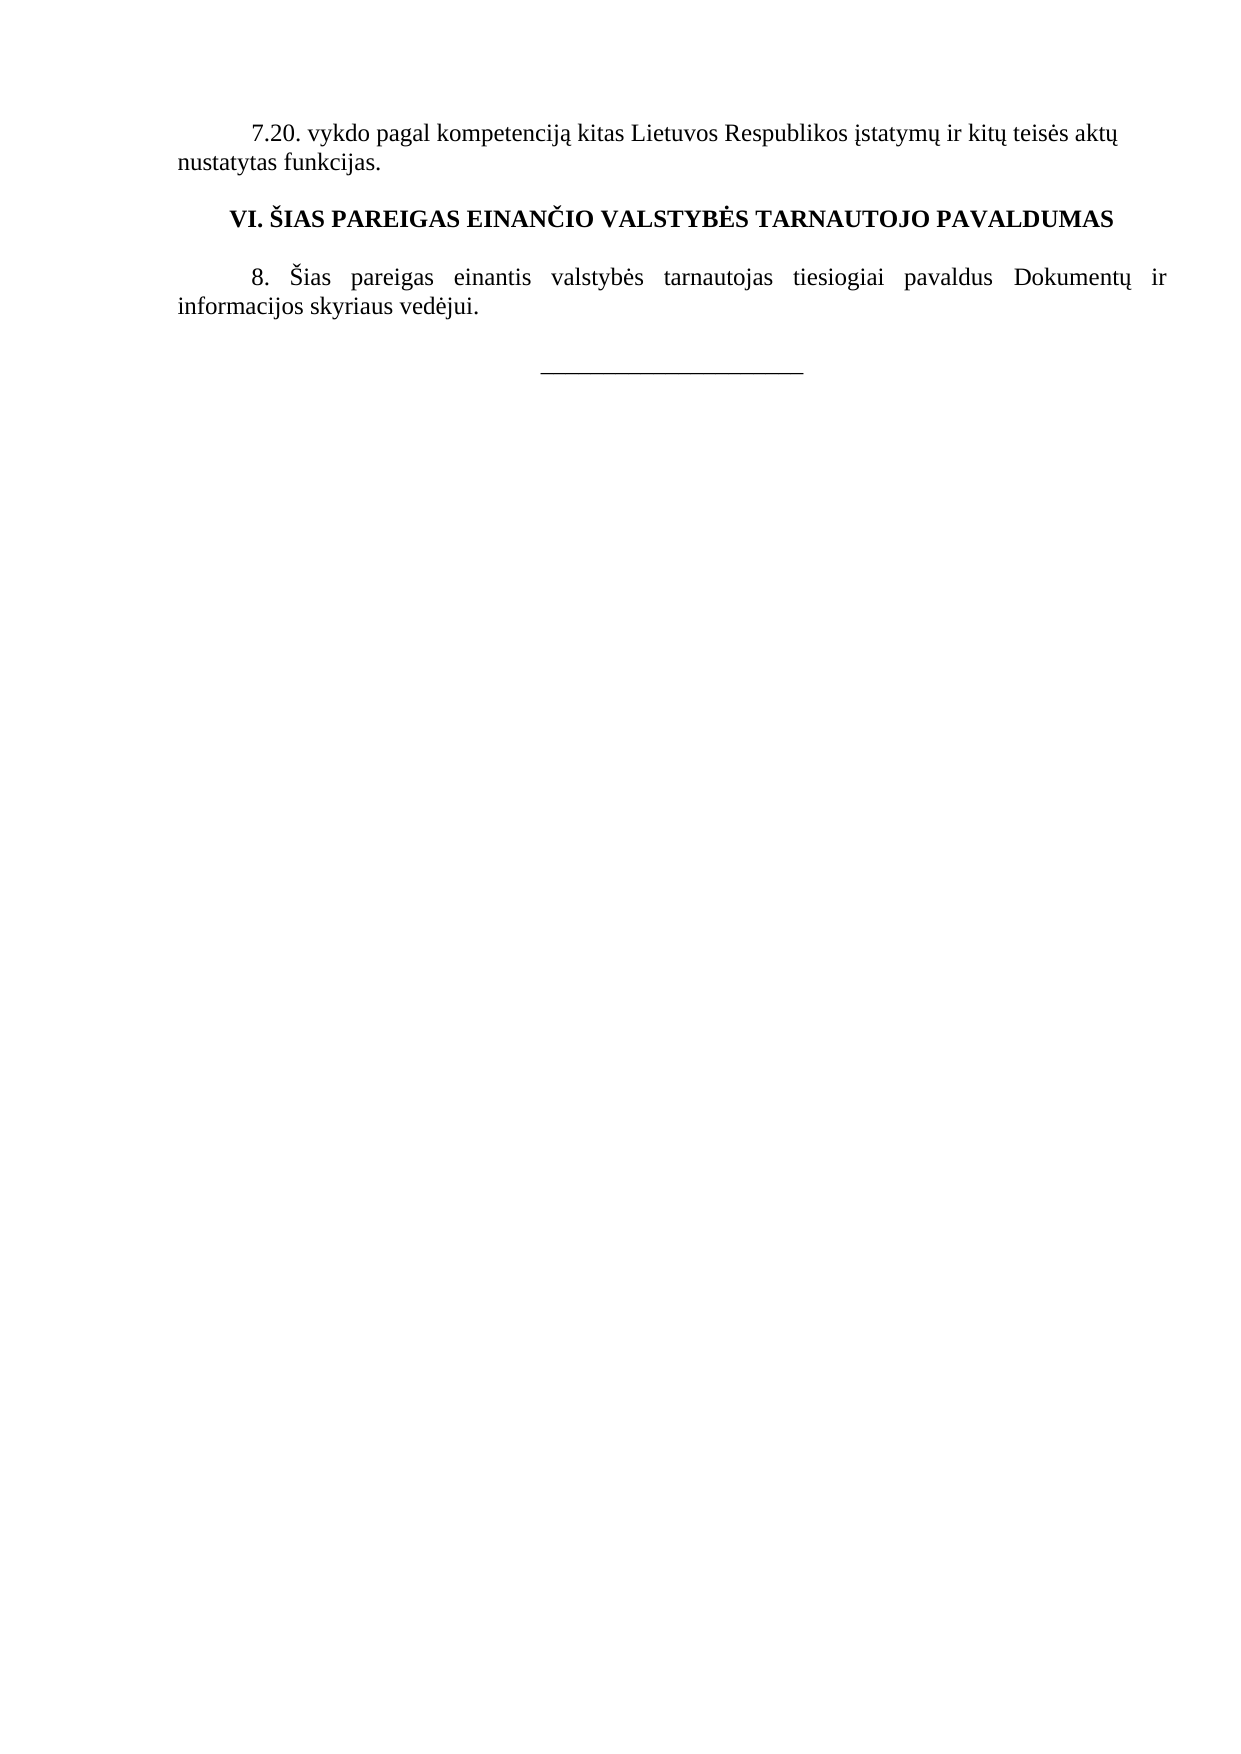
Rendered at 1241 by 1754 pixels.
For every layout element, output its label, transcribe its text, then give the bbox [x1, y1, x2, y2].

text _____________________ [177, 348, 1167, 377]
text 8. Šias pareigas einantis valstybės tarnautojas tiesiogiai pavaldus Dokumentų ir informacijos skyriaus vedėjui. [177, 262, 1167, 319]
text 7.20. vykdo pagal kompetenciją kitas Lietuvos Respublikos įstatymų ir kitų teisės aktų nustatytas funkcijas. [177, 118, 1167, 176]
text VI. ŠIAS PAREIGAS EINANČIO VALSTYBĖS TARNAUTOJO PAVALDUMAS [177, 204, 1167, 233]
